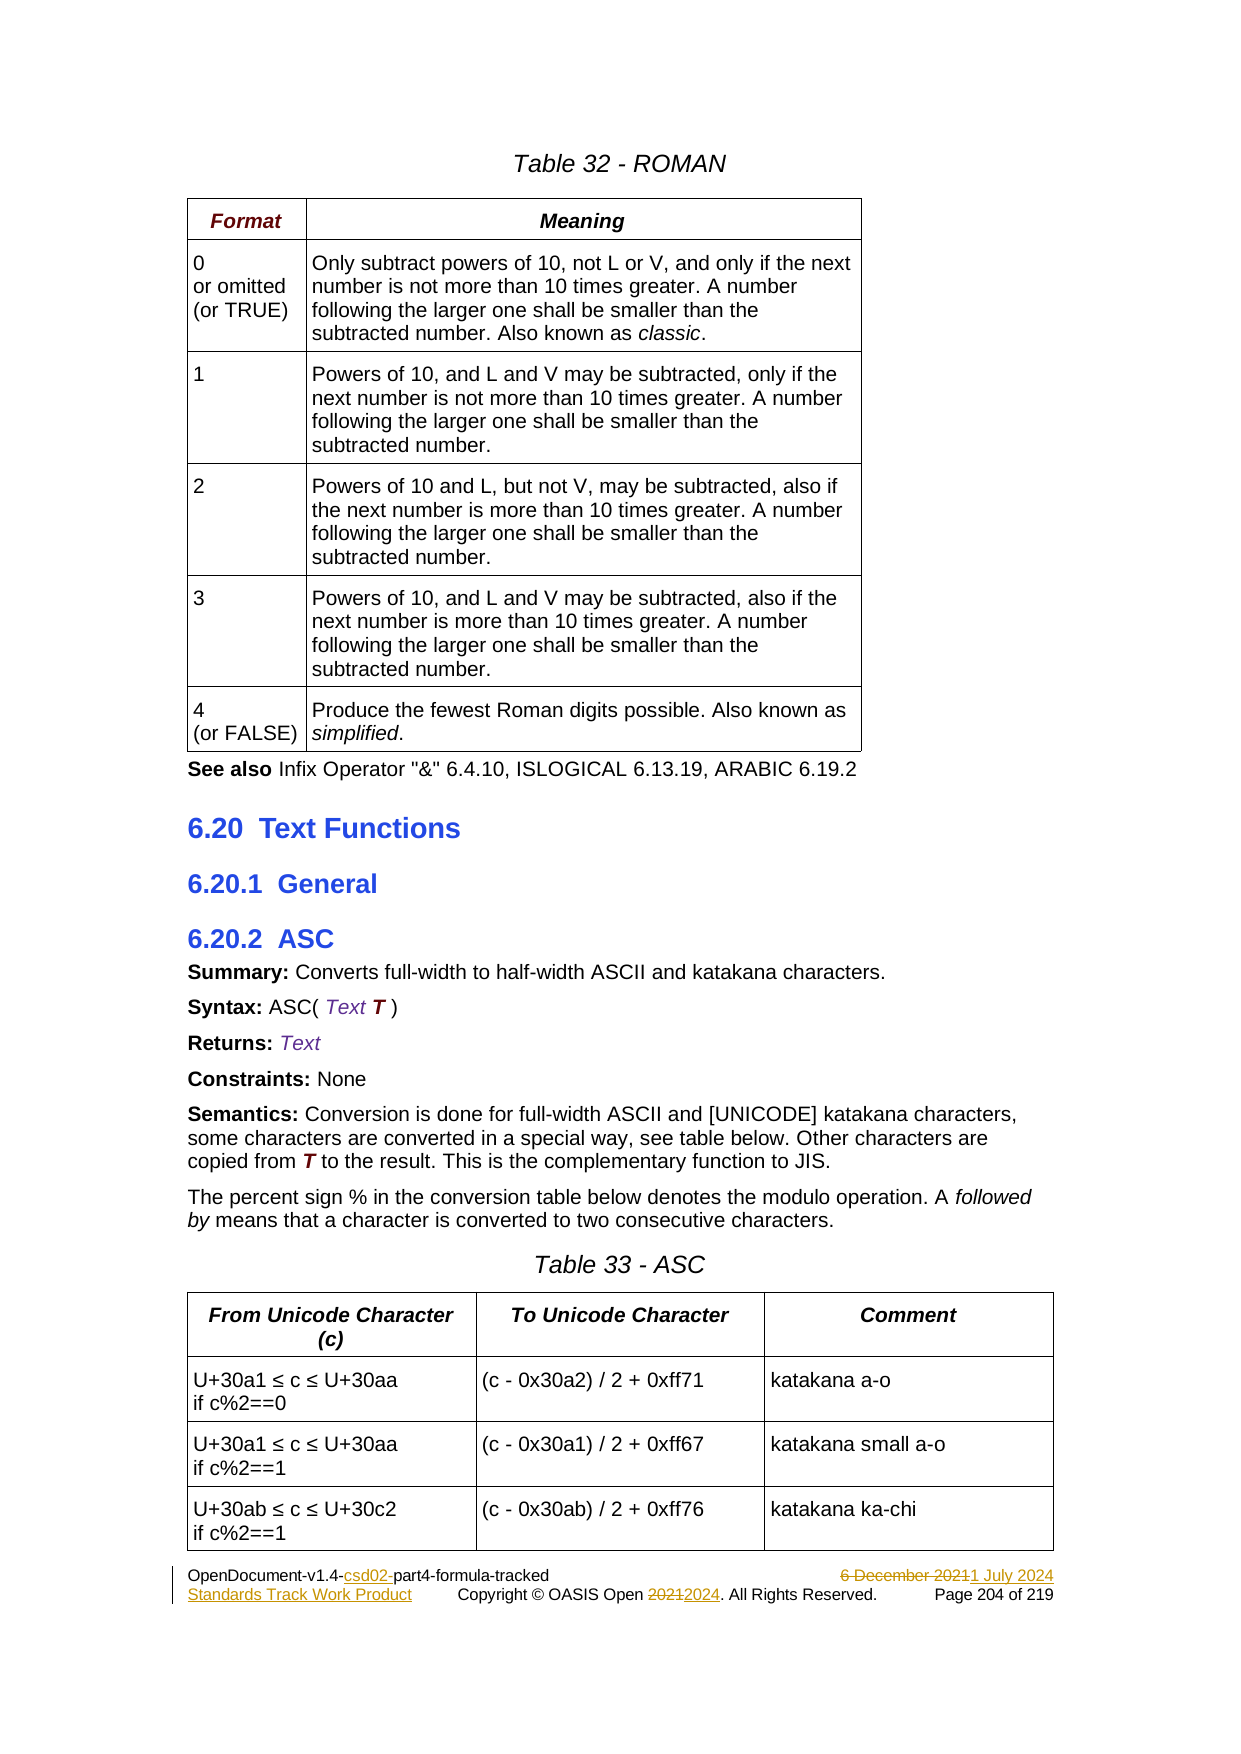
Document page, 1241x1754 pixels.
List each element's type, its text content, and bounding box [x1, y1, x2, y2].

text Table 33 - ASC [187, 1251, 1053, 1279]
table_cell U+30ab ≤ c ≤ U+30c2 if c%2==1 [188, 1487, 476, 1550]
table_cell Powers of 10 and L, but not V, may be subtracted, also if the next number is more than 10 times greater. A number following the larger one shall be smaller than the subtracted number. [307, 464, 861, 574]
text Table 32 - ROMAN [187, 150, 1053, 178]
text Semantics: Conversion is done for full-width ASCII and [UNICODE] katakana characters, some characters are converted in a special way, see table below. Other characters are copied from T to the result. This is the complementary function to JIS. [187, 1103, 1053, 1173]
subtitle Text Functions [187, 812, 1053, 844]
text See also Infix Operator "&" 6.4.10, ISLOGICAL 6.13.19, ARABIC 6.19.2 [187, 757, 1053, 781]
text Constraints: None [187, 1067, 1053, 1091]
table_cell Only subtract powers of 10, not L or V, and only if the next number is not more than 10 times greater. A number following the larger one shall be smaller than the subtracted number. Also known as classic. [307, 240, 861, 351]
table_cell (c - 0x30ab) / 2 + 0xff76 [477, 1487, 764, 1550]
table_cell Powers of 10, and L and V may be subtracted, only if the next number is not more than 10 times greater. A number following the larger one shall be smaller than the subtracted number. [307, 352, 861, 463]
table_cell Produce the fewest Roman digits possible. Also known as simplified. [307, 687, 861, 751]
table_cell Powers of 10, and L and V may be subtracted, also if the next number is more than 10 times greater. A number following the larger one shall be smaller than the subtracted number. [307, 576, 861, 686]
text Returns: Text [187, 1031, 1053, 1055]
table_cell U+30a1 ≤ c ≤ U+30aa if c%2==0 [188, 1357, 476, 1421]
table_header Meaning [307, 199, 861, 239]
table_cell 2 [188, 464, 306, 574]
table_cell 3 [188, 576, 306, 686]
table_cell 4 (or FALSE) [188, 687, 306, 751]
text The percent sign % in the conversion table below denotes the modulo operation. A followed by means that a character is converted to two consecutive characters. [187, 1185, 1053, 1232]
subtitle ASC [187, 924, 1053, 954]
table_cell (c - 0x30a2) / 2 + 0xff71 [477, 1357, 764, 1421]
table_header From Unicode Character (c) [188, 1293, 476, 1356]
table_header Comment [765, 1293, 1053, 1356]
table_header Format [188, 199, 306, 239]
table_cell 1 [188, 352, 306, 463]
table_cell 0 or omitted (or TRUE) [188, 240, 306, 351]
subtitle General [187, 869, 1053, 899]
table_cell katakana a-o [765, 1357, 1053, 1421]
text Summary: Converts full-width to half-width ASCII and katakana characters. [187, 960, 1053, 984]
text Syntax: ASC( Text T ) [187, 996, 1053, 1019]
table_cell katakana ka-chi [765, 1487, 1053, 1550]
table_cell (c - 0x30a1) / 2 + 0xff67 [477, 1422, 764, 1486]
table_cell katakana small a-o [765, 1422, 1053, 1486]
table_cell U+30a1 ≤ c ≤ U+30aa if c%2==1 [188, 1422, 476, 1486]
table_header To Unicode Character [477, 1293, 764, 1356]
